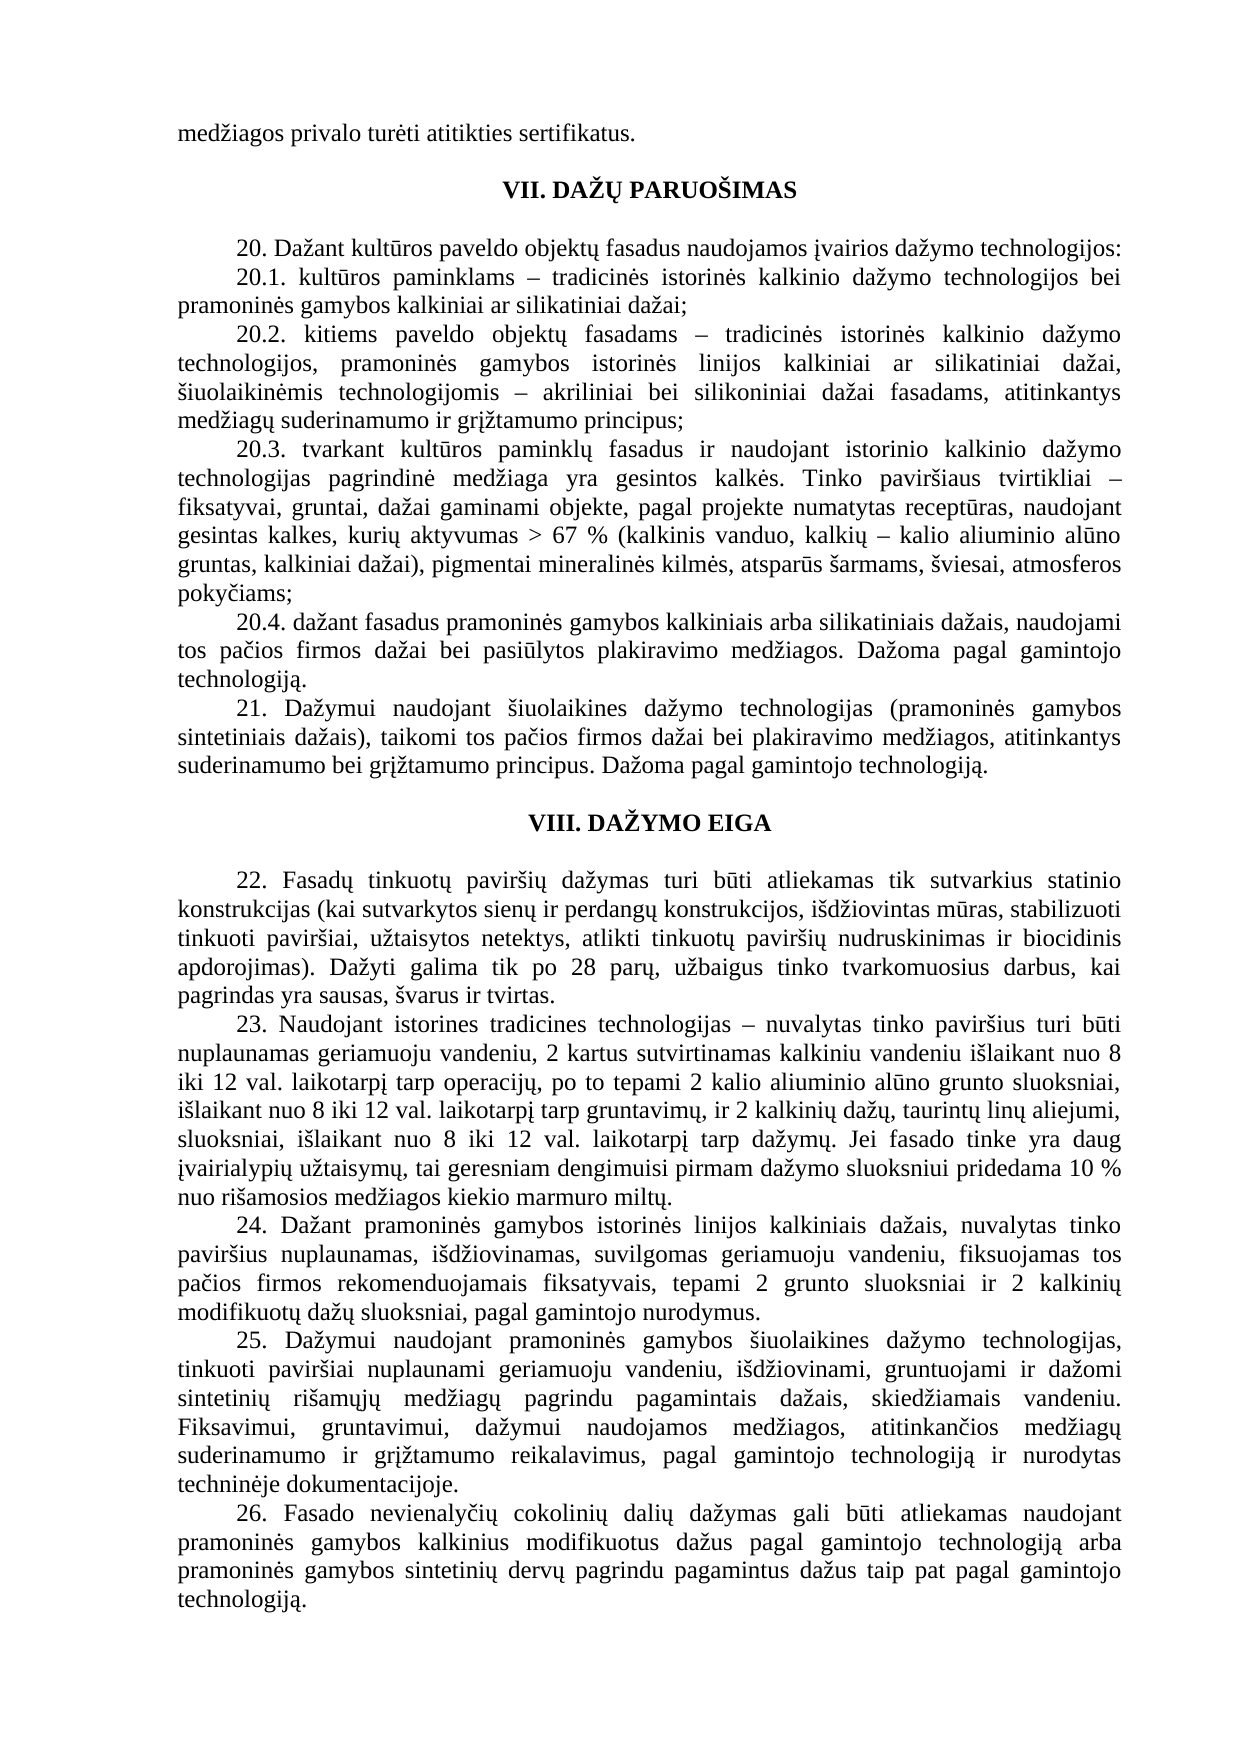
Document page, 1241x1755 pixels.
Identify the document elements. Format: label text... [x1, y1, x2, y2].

text 26. Fasado nevienalyčių cokolinių dalių dažymas gali būti atliekamas naudojant pramoninės gamybos kalkinius modifikuotus dažus pagal gamintojo technologiją arba pramoninės gamybos sintetinių dervų pagrindu pagamintus dažus taip pat pagal gamintojo technologiją. [177, 1498, 1122, 1613]
text 22. Fasadų tinkuotų paviršių dažymas turi būti atliekamas tik sutvarkius statinio konstrukcijas (kai sutvarkytos sienų ir perdangų konstrukcijos, išdžiovintas mūras, stabilizuoti tinkuoti paviršiai, užtaisytos netektys, atlikti tinkuotų paviršių nudruskinimas ir biocidinis apdorojimas). Dažyti galima tik po 28 parų, užbaigus tinko tvarkomuosius darbus, kai pagrindas yra sausas, švarus ir tvirtas. [177, 866, 1122, 1009]
text 20.4. dažant fasadus pramoninės gamybos kalkiniais arba silikatiniais dažais, naudojami tos pačios firmos dažai bei pasiūlytos plakiravimo medžiagos. Dažoma pagal gamintojo technologiją. [177, 607, 1122, 693]
text 20. Dažant kultūros paveldo objektų fasadus naudojamos įvairios dažymo technologijos: [177, 233, 1122, 262]
text medžiagos privalo turėti atitikties sertifikatus. [177, 118, 1122, 147]
text VIII. DAŽYMO EIGA [177, 808, 1122, 837]
text 20.2. kitiems paveldo objektų fasadams – tradicinės istorinės kalkinio dažymo technologijos, pramoninės gamybos istorinės linijos kalkiniai ar silikatiniai dažai, šiuolaikinėmis technologijomis – akriliniai bei silikoniniai dažai fasadams, atitinkantys medžiagų suderinamumo ir grįžtamumo principus; [177, 319, 1122, 434]
text 24. Dažant pramoninės gamybos istorinės linijos kalkiniais dažais, nuvalytas tinko paviršius nuplaunamas, išdžiovinamas, suvilgomas geriamuoju vandeniu, fiksuojamas tos pačios firmos rekomenduojamais fiksatyvais, tepami 2 grunto sluoksniai ir 2 kalkinių modifikuotų dažų sluoksniai, pagal gamintojo nurodymus. [177, 1211, 1122, 1326]
text 21. Dažymui naudojant šiuolaikines dažymo technologijas (pramoninės gamybos sintetiniais dažais), taikomi tos pačios firmos dažai bei plakiravimo medžiagos, atitinkantys suderinamumo bei grįžtamumo principus. Dažoma pagal gamintojo technologiją. [177, 693, 1122, 779]
text 23. Naudojant istorines tradicines technologijas – nuvalytas tinko paviršius turi būti nuplaunamas geriamuoju vandeniu, 2 kartus sutvirtinamas kalkiniu vandeniu išlaikant nuo 8 iki 12 val. laikotarpį tarp operacijų, po to tepami 2 kalio aliuminio alūno grunto sluoksniai, išlaikant nuo 8 iki 12 val. laikotarpį tarp gruntavimų, ir 2 kalkinių dažų, taurintų linų aliejumi, sluoksniai, išlaikant nuo 8 iki 12 val. laikotarpį tarp dažymų. Jei fasado tinke yra daug įvairialypių užtaisymų, tai geresniam dengimuisi pirmam dažymo sluoksniui pridedama 10 % nuo rišamosios medžiagos kiekio marmuro miltų. [177, 1009, 1122, 1211]
text VII. DAŽŲ PARUOŠIMAS [177, 176, 1122, 204]
text 25. Dažymui naudojant pramoninės gamybos šiuolaikines dažymo technologijas, tinkuoti paviršiai nuplaunami geriamuoju vandeniu, išdžiovinami, gruntuojami ir dažomi sintetinių rišamųjų medžiagų pagrindu pagamintais dažais, skiedžiamais vandeniu. Fiksavimui, gruntavimui, dažymui naudojamos medžiagos, atitinkančios medžiagų suderinamumo ir grįžtamumo reikalavimus, pagal gamintojo technologiją ir nurodytas techninėje dokumentacijoje. [177, 1326, 1122, 1498]
text 20.1. kultūros paminklams – tradicinės istorinės kalkinio dažymo technologijos bei pramoninės gamybos kalkiniai ar silikatiniai dažai; [177, 262, 1122, 319]
text 20.3. tvarkant kultūros paminklų fasadus ir naudojant istorinio kalkinio dažymo technologijas pagrindinė medžiaga yra gesintos kalkės. Tinko paviršiaus tvirtikliai – fiksatyvai, gruntai, dažai gaminami objekte, pagal projekte numatytas receptūras, naudojant gesintas kalkes, kurių aktyvumas > 67 % (kalkinis vanduo, kalkių – kalio aliuminio alūno gruntas, kalkiniai dažai), pigmentai mineralinės kilmės, atsparūs šarmams, šviesai, atmosferos pokyčiams; [177, 434, 1122, 607]
